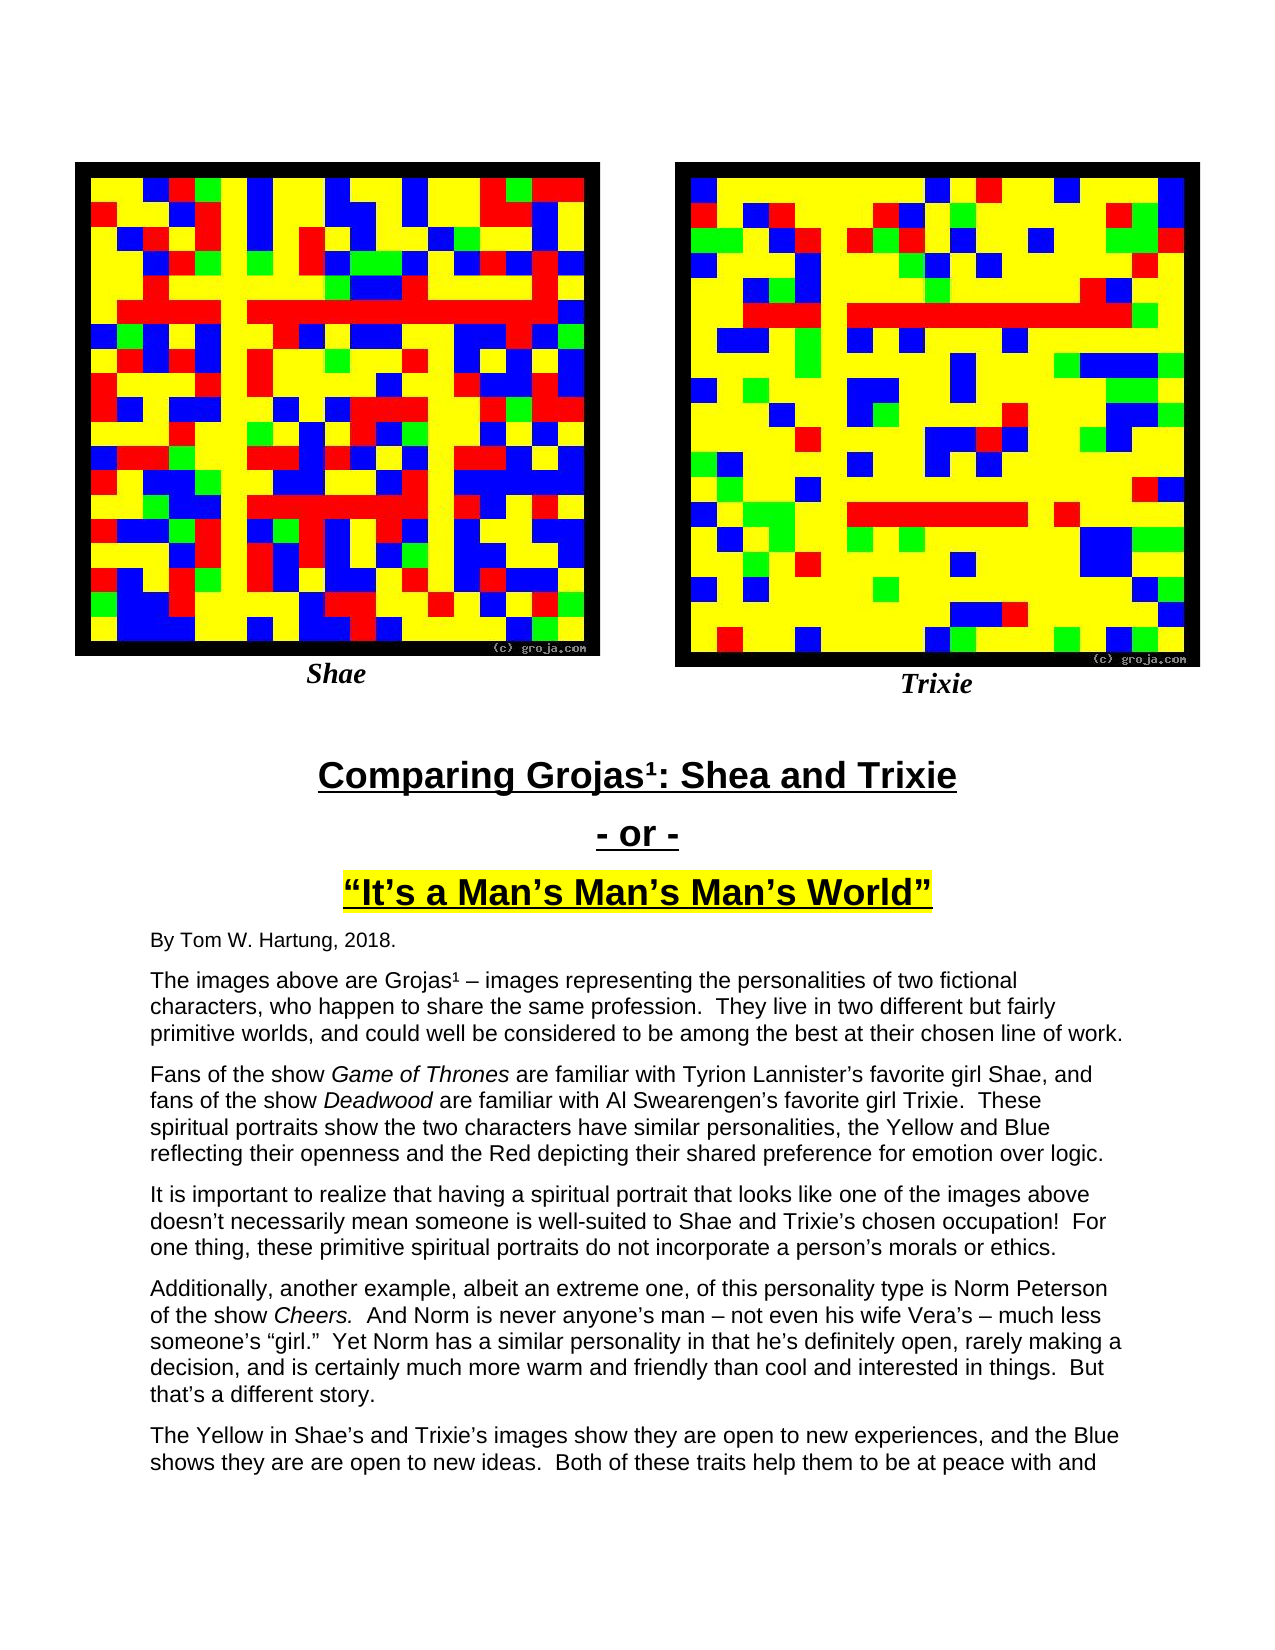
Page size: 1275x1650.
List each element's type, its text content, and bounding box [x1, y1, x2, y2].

text By Tom W. Hartung, 2018. [150, 928, 1125, 952]
text - or - [150, 812, 1125, 855]
text Comparing Grojas¹: Shea and Trixie [150, 753, 1125, 797]
text Shae [75, 656, 600, 689]
picture [675, 162, 1200, 667]
text It is important to realize that having a spiritual portrait that looks like one of the images above doesn’t necessarily mean someone is well-suited to Shae and Trixie’s chosen occupation! For one thing, these primitive spiritual portraits do not incorporate a person’s morals or ethics. [150, 1181, 1125, 1260]
text Trixie [675, 667, 1200, 700]
text Fans of the show Game of Thrones are familiar with Tyrion Lannister’s favorite girl Shae, and fans of the show Deadwood are familiar with Al Swearengen’s favorite girl Trixie. These spiritual portraits show the two characters have similar personalities, the Yellow and Blue reflecting their openness and the Red depicting their shared preference for emotion over logic. [150, 1061, 1125, 1166]
text “It’s a Man’s Man’s Man’s World” [150, 870, 1125, 913]
picture [75, 162, 600, 656]
text The Yellow in Shae’s and Trixie’s images show they are open to new experiences, and the Blue shows they are are open to new ideas. Both of these traits help them to be at peace with and [150, 1422, 1125, 1475]
text The images above are Grojas¹ – images representing the personalities of two fictional characters, who happen to share the same profession. They live in two different but fairly primitive worlds, and could well be considered to be among the best at their chosen line of work. [150, 967, 1125, 1046]
text Additionally, another example, albeit an extreme one, of this personality type is Norm Peterson of the show Cheers. And Norm is never anyone’s man – not even his wife Vera’s – much less someone’s “girl.” Yet Norm has a similar personality in that he’s definitely open, rarely making a decision, and is certainly much more warm and friendly than cool and interested in things. But that’s a different story. [150, 1275, 1125, 1407]
